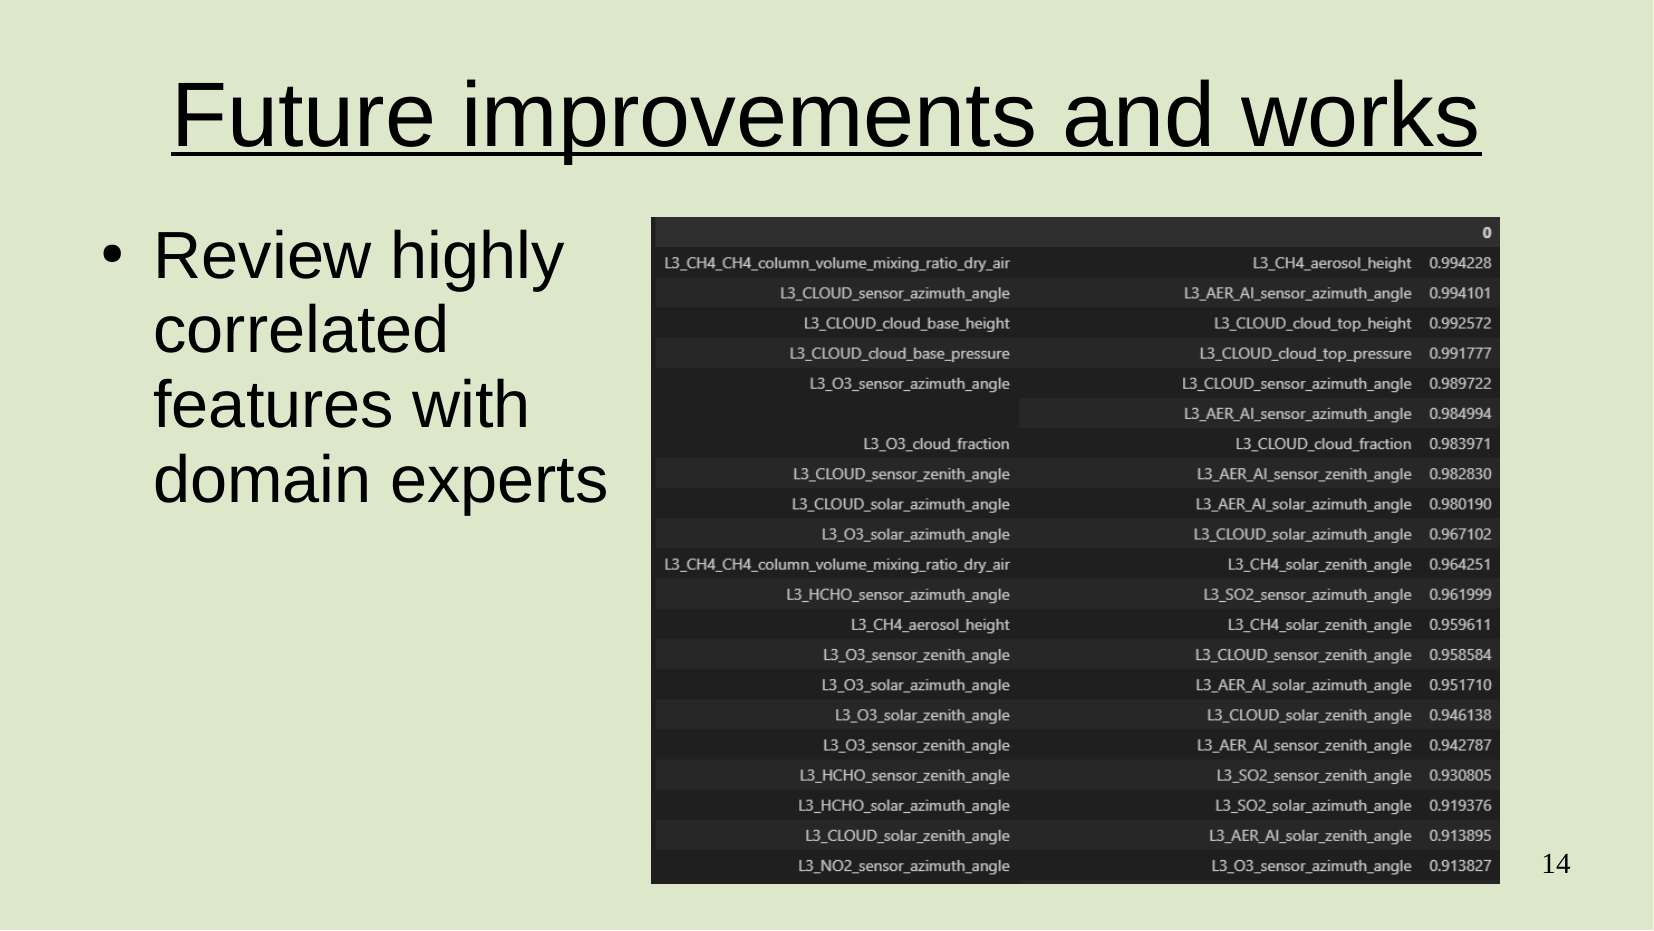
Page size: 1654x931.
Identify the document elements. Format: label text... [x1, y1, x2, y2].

list Review highly correlated features with domain experts [82, 217, 651, 758]
title Future improvements and works [82, 37, 1571, 193]
picture [651, 217, 1654, 884]
